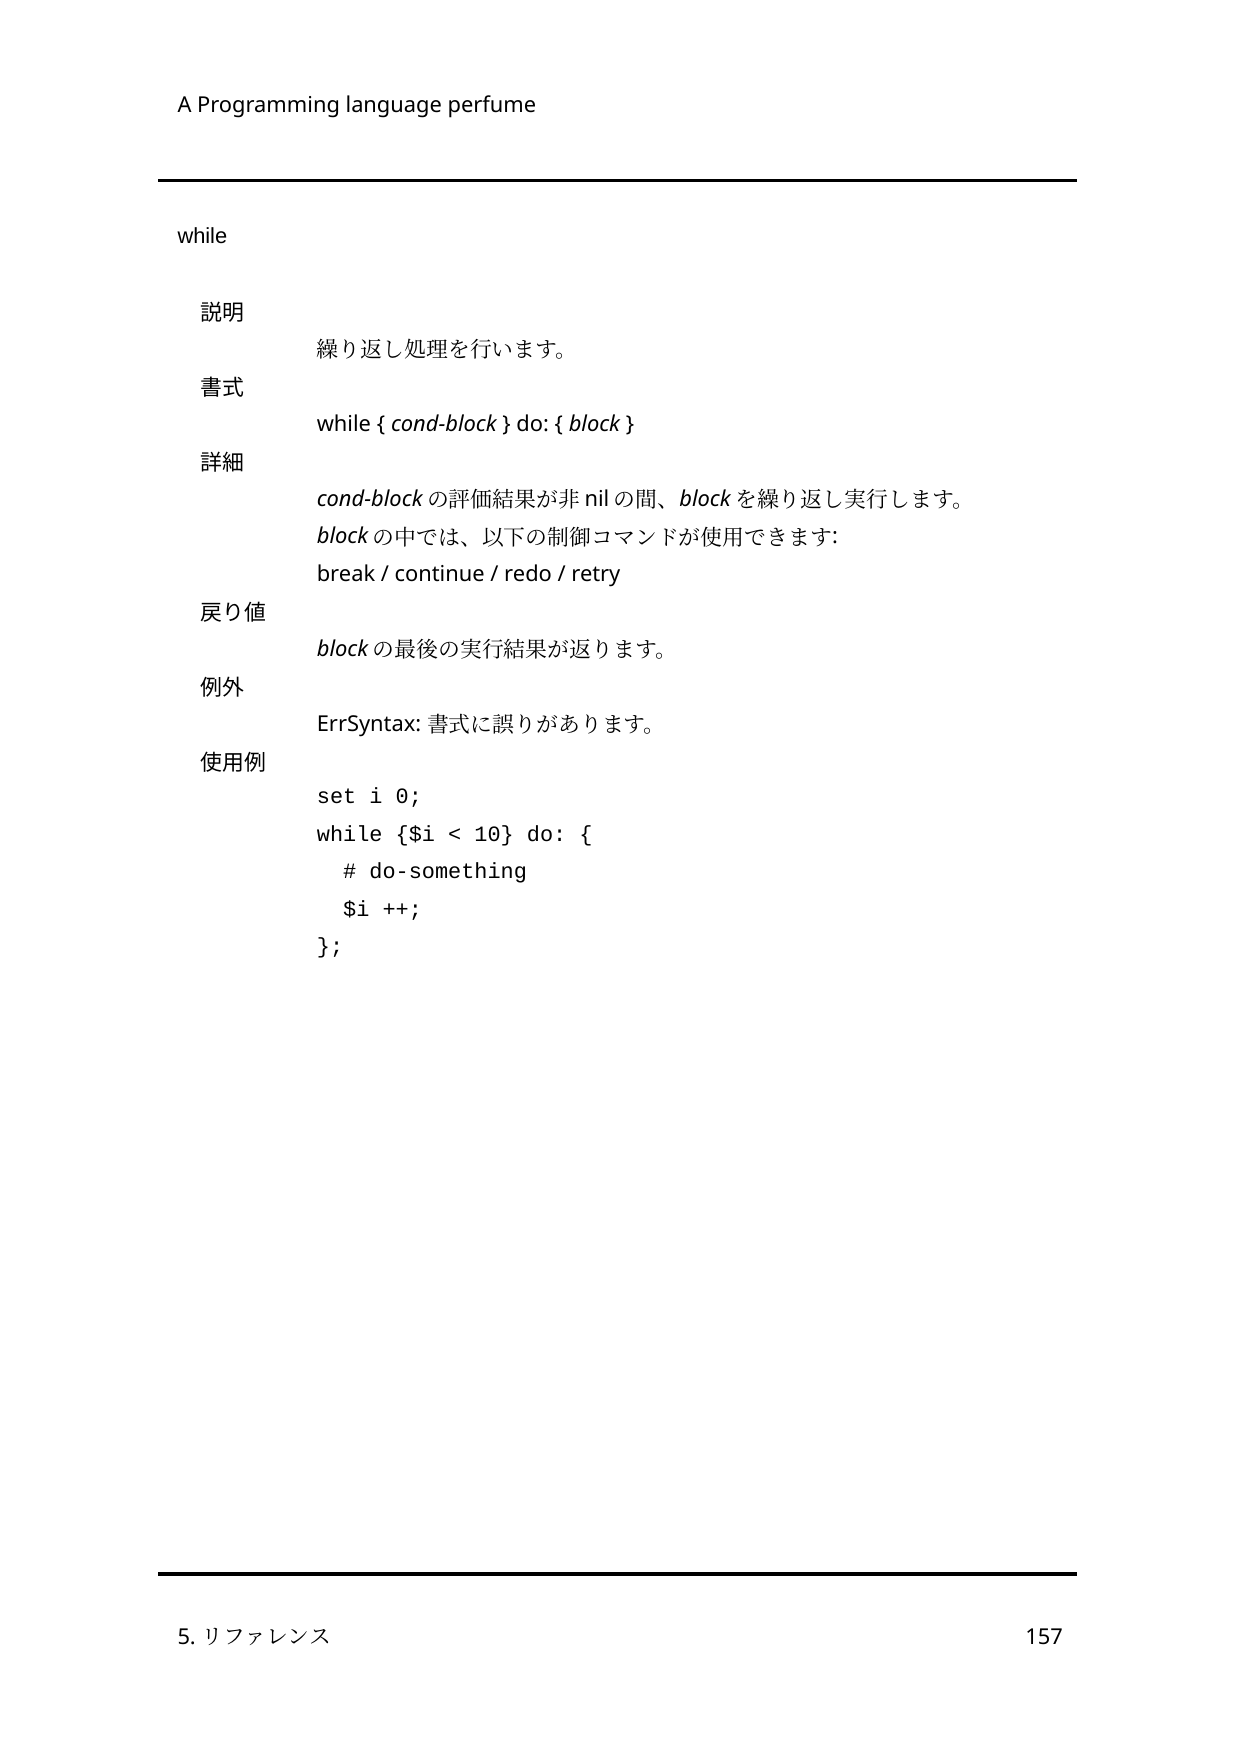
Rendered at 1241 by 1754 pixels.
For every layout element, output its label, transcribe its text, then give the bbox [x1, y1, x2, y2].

subtitle while [177, 217, 1063, 254]
table_cell 戻り値 [200, 592, 317, 667]
table_header 説明 [200, 292, 317, 367]
table_cell blockの最後の実行結果が返ります。 [317, 592, 1063, 667]
table_cell cond-blockの評価結果が非nilの間、blockを繰り返し実行します。 blockの中では、以下の制御コマンドが使用できます: break / continue / redo / retry [317, 442, 1063, 592]
table_cell ErrSyntax: 書式に誤りがあります。 [317, 667, 1063, 742]
table_cell while { cond-block } do: { block } [317, 367, 1063, 442]
table_header 繰り返し処理を行います。 [317, 292, 1063, 367]
table_cell 使用例 [200, 742, 317, 967]
table_cell set i 0; while {$i < 10} do: { # do-something $i ++; }; [317, 742, 1063, 967]
table_cell 詳細 [200, 442, 317, 592]
table_cell 例外 [200, 667, 317, 742]
table_cell 書式 [200, 367, 317, 442]
